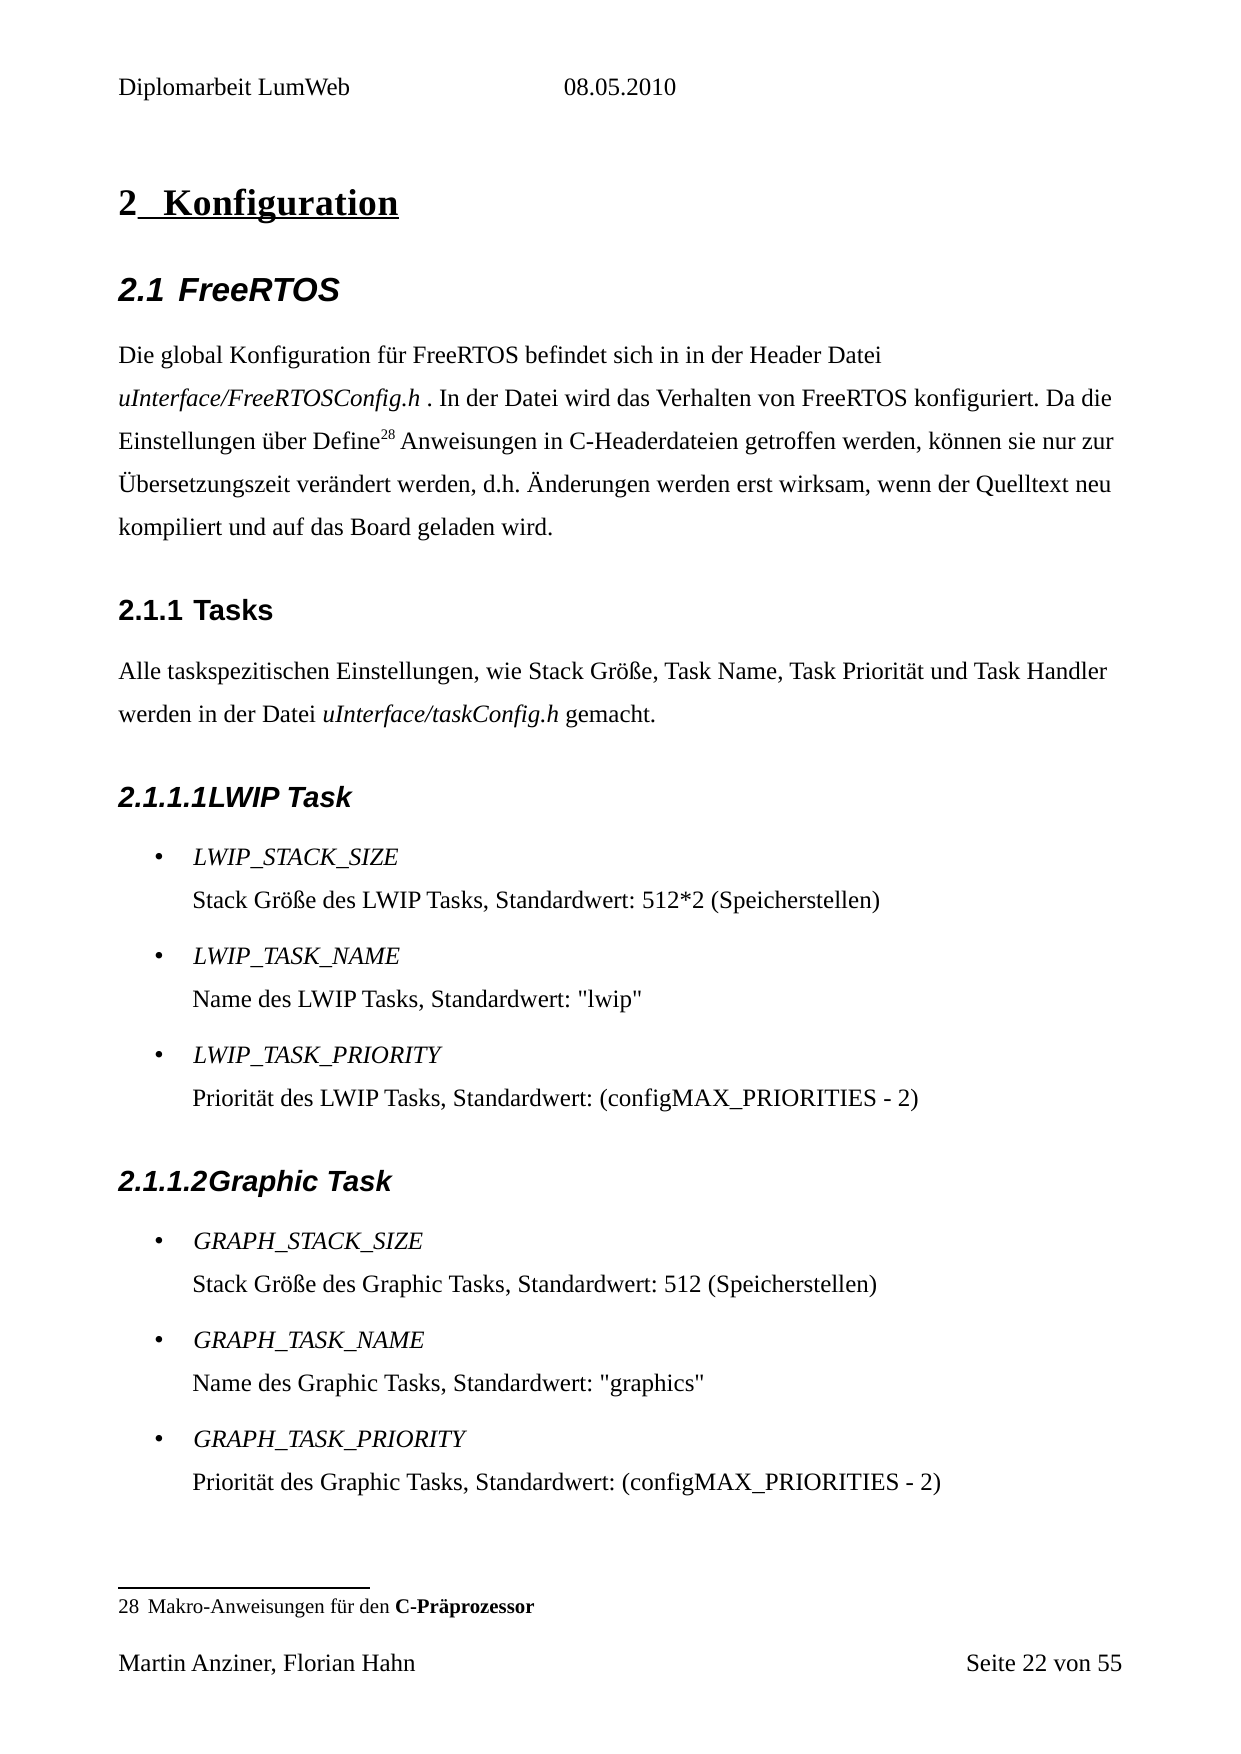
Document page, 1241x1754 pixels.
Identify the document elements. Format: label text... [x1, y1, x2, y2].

subtitle Graphic Task [118, 1164, 1122, 1197]
list GRAPH_STACK_SIZE Stack Größe des Graphic Tasks, Standardwert: 512 (Speicherstellen) [154, 1226, 1122, 1298]
subtitle LWIP Task [118, 779, 1122, 813]
list LWIP_TASK_PRIORITY Priorität des LWIP Tasks, Standardwert: (configMAX_PRIORITIES - 2) [154, 1040, 1122, 1112]
list GRAPH_TASK_PRIORITY Priorität des Graphic Tasks, Standardwert: (configMAX_PRIORITIES - 2) [154, 1424, 1122, 1496]
text Makro-Anweisungen für den C-Präprozessor [118, 1594, 1122, 1618]
text Alle taskspezitischen Einstellungen, wie Stack Größe, Task Name, Task Priorität und Task Handler werden in der Datei uInterface/taskConfig.h gemacht. [118, 656, 1122, 728]
subtitle FreeRTOS [118, 270, 1122, 308]
subtitle Tasks [118, 593, 1122, 627]
list LWIP_TASK_NAME Name des LWIP Tasks, Standardwert: "lwip" [154, 941, 1122, 1013]
list GRAPH_TASK_NAME Name des Graphic Tasks, Standardwert: "graphics" [154, 1325, 1122, 1397]
list LWIP_STACK_SIZE Stack Größe des LWIP Tasks, Standardwert: 512*2 (Speicherstellen) [154, 842, 1122, 914]
text Die global Konfiguration für FreeRTOS befindet sich in in der Header Datei uInterface/FreeRTOSConfig.h . In der Datei wird das Verhalten von FreeRTOS konfiguriert. Da die Einstellungen über Define Anweisungen in C-Headerdateien getroffen werden, können sie nur zur Übersetzungszeit verändert werden, d.h. Änderungen werden erst wirksam, wenn der Quelltext neu kompiliert und auf das Board geladen wird. [118, 340, 1122, 541]
subtitle Konfiguration [118, 180, 1122, 223]
